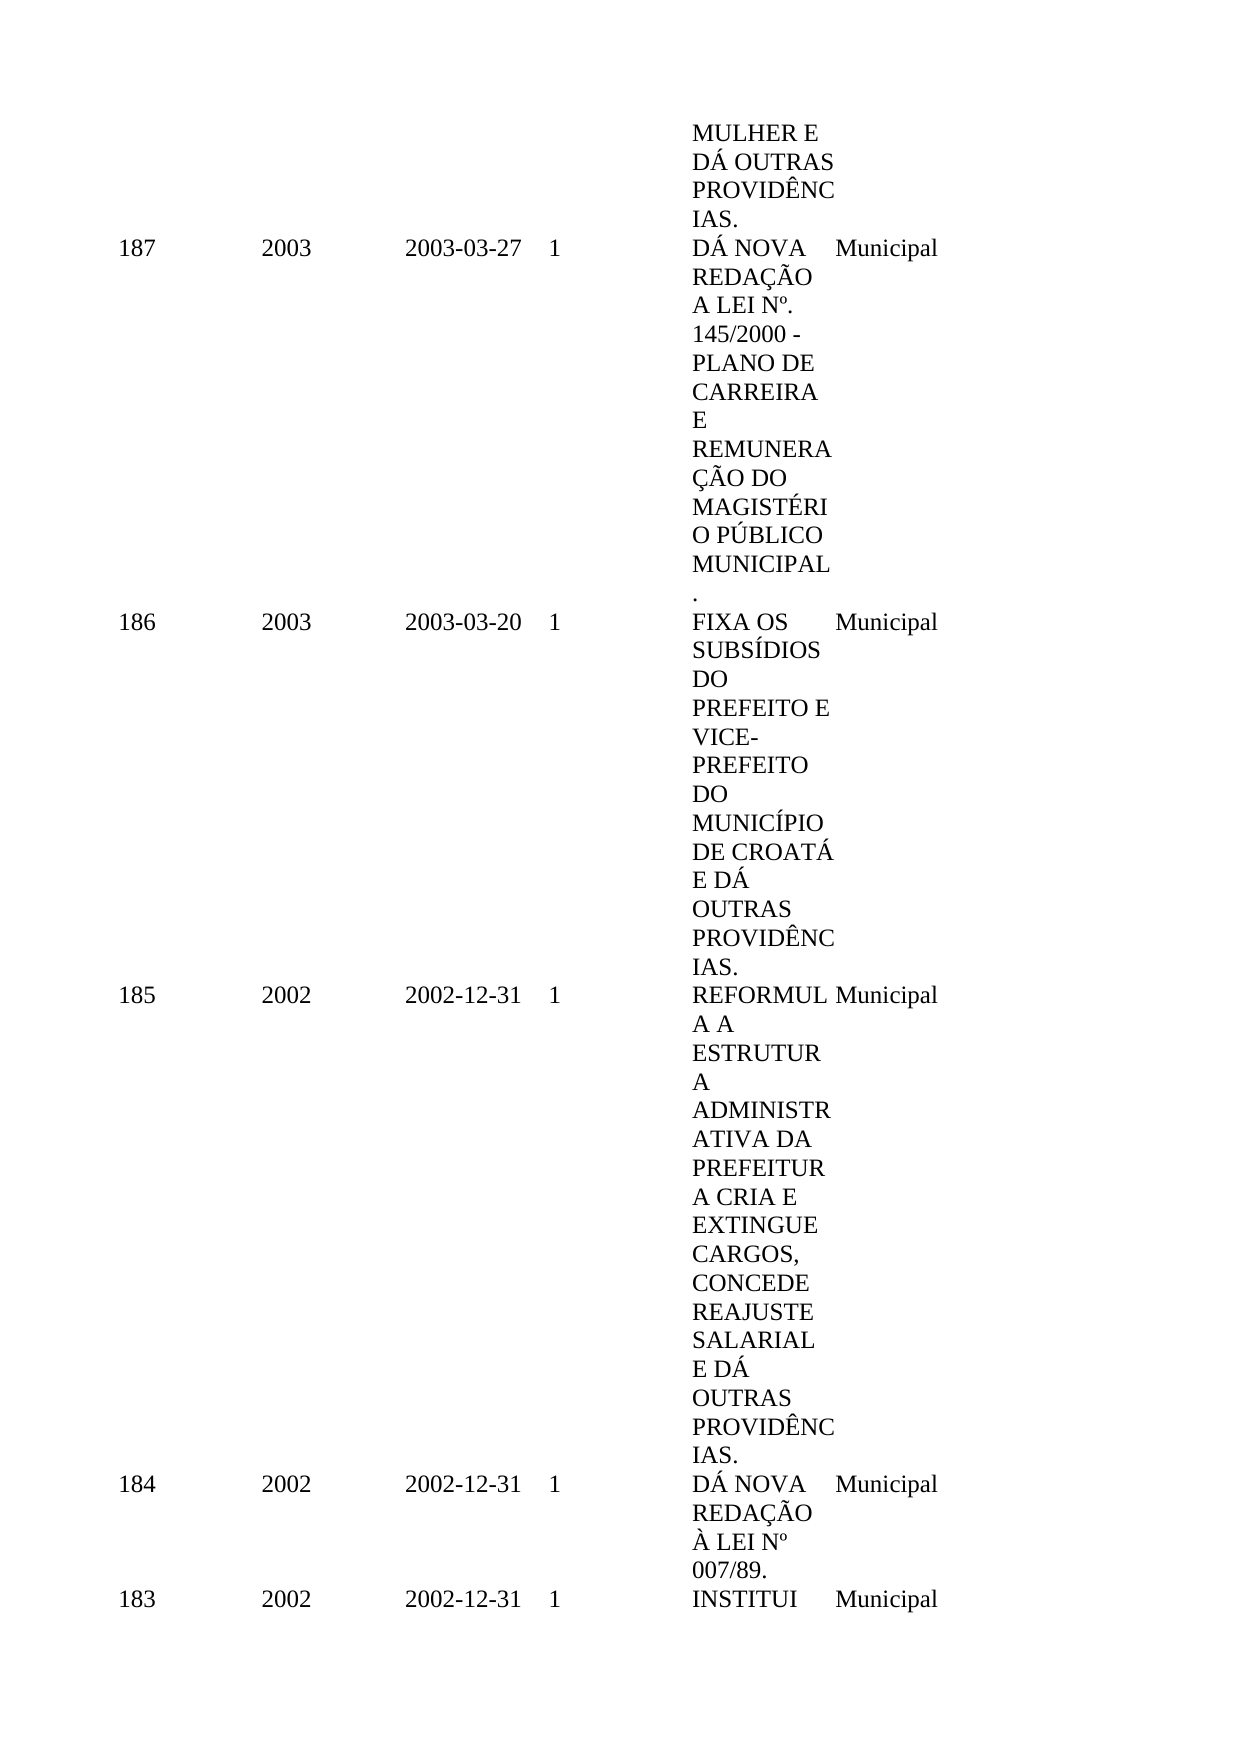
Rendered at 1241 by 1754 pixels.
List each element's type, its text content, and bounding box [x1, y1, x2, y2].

table_cell [405, 118, 548, 233]
table_cell DÁ NOVA REDAÇÃO A LEI Nº. 145/2000 - PLANO DE CARREIRA E REMUNERAÇÃO DO MAGISTÉRIO PÚBLICO MUNICIPAL. [692, 233, 835, 607]
table_cell [118, 118, 261, 233]
table_cell [979, 607, 1122, 981]
table_cell REFORMULA A ESTRUTURA ADMINISTRATIVA DA PREFEITURA CRIA E EXTINGUE CARGOS, CONCEDE REAJUSTE SALARIAL E DÁ OUTRAS PROVIDÊNCIAS. [692, 981, 835, 1469]
table_cell 2002 [261, 981, 405, 1469]
table_cell 2003 [261, 607, 405, 981]
table_cell 185 [118, 981, 261, 1469]
table_cell [835, 118, 979, 233]
table_cell DÁ NOVA REDAÇÃO À LEI Nº 007/89. [692, 1469, 835, 1584]
table_cell 2003-03-27 [405, 233, 548, 607]
table_cell 2002-12-31 [405, 981, 548, 1469]
table_cell 1 [548, 607, 692, 981]
table_cell [979, 981, 1122, 1469]
table_cell 1 [548, 233, 692, 607]
table_cell [979, 233, 1122, 607]
table_cell 187 [118, 233, 261, 607]
table_cell 2002-12-31 [405, 1584, 548, 1613]
table_cell Municipal [835, 607, 979, 981]
table_cell FIXA OS SUBSÍDIOS DO PREFEITO E VICE-PREFEITO DO MUNICÍPIO DE CROATÁ E DÁ OUTRAS PROVIDÊNCIAS. [692, 607, 835, 981]
table_cell 2002 [261, 1469, 405, 1584]
table_cell Municipal [835, 1469, 979, 1584]
table_cell [548, 118, 692, 233]
table_cell [979, 1469, 1122, 1584]
table_cell 186 [118, 607, 261, 981]
table_cell MULHER E DÁ OUTRAS PROVIDÊNCIAS. [692, 118, 835, 233]
table_cell 2002 [261, 1584, 405, 1613]
table_cell INSTITUI [692, 1584, 835, 1613]
table_cell 183 [118, 1584, 261, 1613]
table_cell 1 [548, 1584, 692, 1613]
table_cell Municipal [835, 233, 979, 607]
table_cell Municipal [835, 981, 979, 1469]
table_cell 2003-03-20 [405, 607, 548, 981]
table_cell 2002-12-31 [405, 1469, 548, 1584]
table_cell [261, 118, 405, 233]
table_cell 184 [118, 1469, 261, 1584]
table_cell 1 [548, 981, 692, 1469]
table_cell [979, 1584, 1122, 1613]
table_cell 1 [548, 1469, 692, 1584]
table_cell Municipal [835, 1584, 979, 1613]
table_cell 2003 [261, 233, 405, 607]
table_cell [979, 118, 1122, 233]
